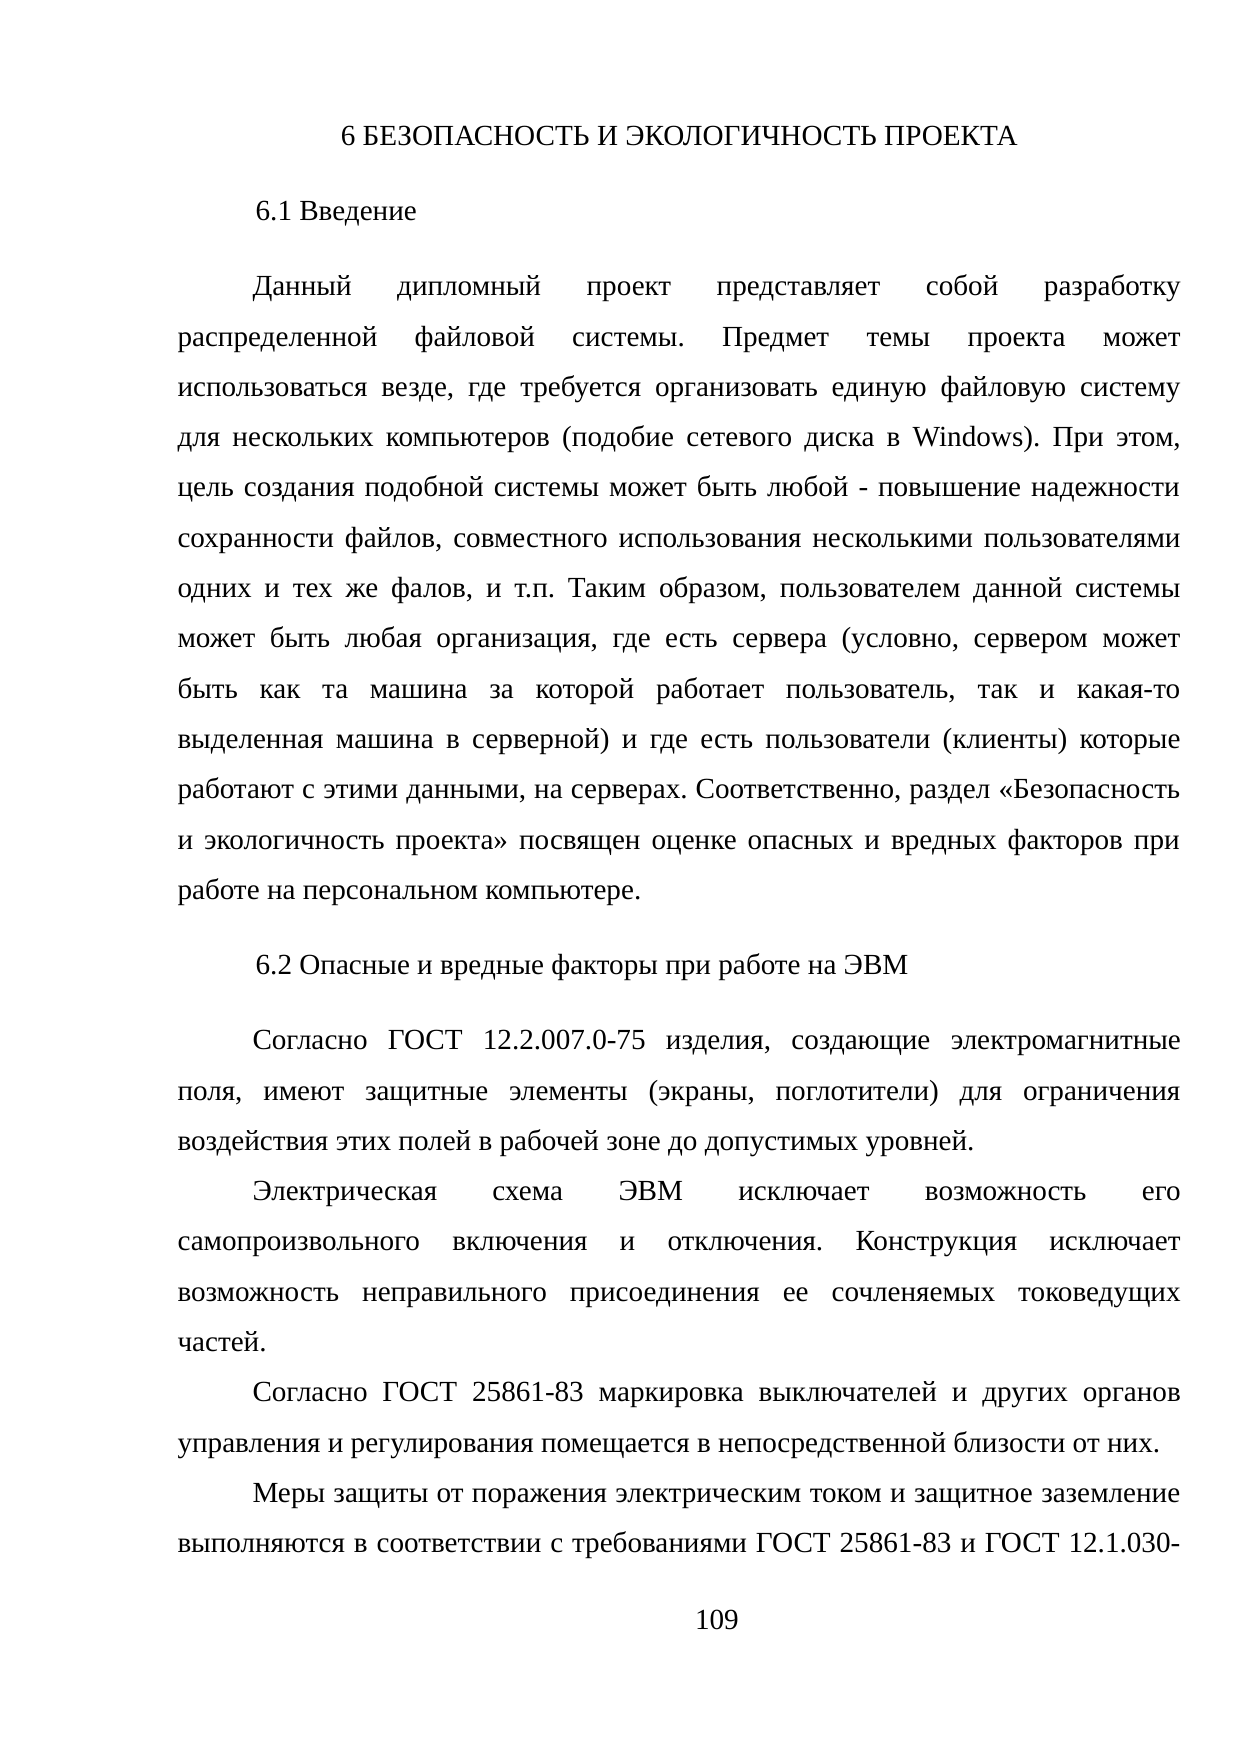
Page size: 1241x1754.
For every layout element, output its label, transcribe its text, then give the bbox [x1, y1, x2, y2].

text Согласно ГОСТ 25861-83 маркировка выключателей и других органов управления и регулирования помещается в непосредственной близости от них. [177, 1374, 1181, 1458]
subtitle Введение [248, 193, 1181, 227]
text Данный дипломный проект представляет собой разработку распределенной файловой системы. Предмет темы проекта может использоваться везде, где требуется организовать единую файловую систему для нескольких компьютеров (подобие сетевого диска в Windows). При этом, цель создания подобной системы может быть любой - повышение надежности сохранности файлов, совместного использования несколькими пользователями одних и тех же фалов, и т.п. Таким образом, пользователем данной системы может быть любая организация, где есть сервера (условно, сервером может быть как та машина за которой работает пользователь, так и какая-то выделенная машина в серверной) и где есть пользователи (клиенты) которые работают с этими данными, на серверах. Соответственно, раздел «Безопасность и экологичность проекта» посвящен оценке опасных и вредных факторов при работе на персональном компьютере. [177, 268, 1181, 906]
subtitle Безопасность и экологичность проекта [177, 118, 1181, 152]
subtitle Опасные и вредные факторы при работе на ЭВМ [248, 947, 1181, 981]
text Электрическая схема ЭВМ исключает возможность его самопроизвольного включения и отключения. Конструкция исключает возможность неправильного присоединения ее сочленяемых токоведущих частей. [177, 1173, 1181, 1358]
text Меры защиты от поражения электрическим током и защитное заземление выполняются в соответствии с требованиями ГОСТ 25861-83 и ГОСТ 12.1.030- [177, 1475, 1181, 1559]
text Согласно ГОСТ 12.2.007.0-75 изделия, создающие электромагнитные поля, имеют защитные элементы (экраны, поглотители) для ограничения воздействия этих полей в рабочей зоне до допустимых уровней. [177, 1022, 1181, 1156]
